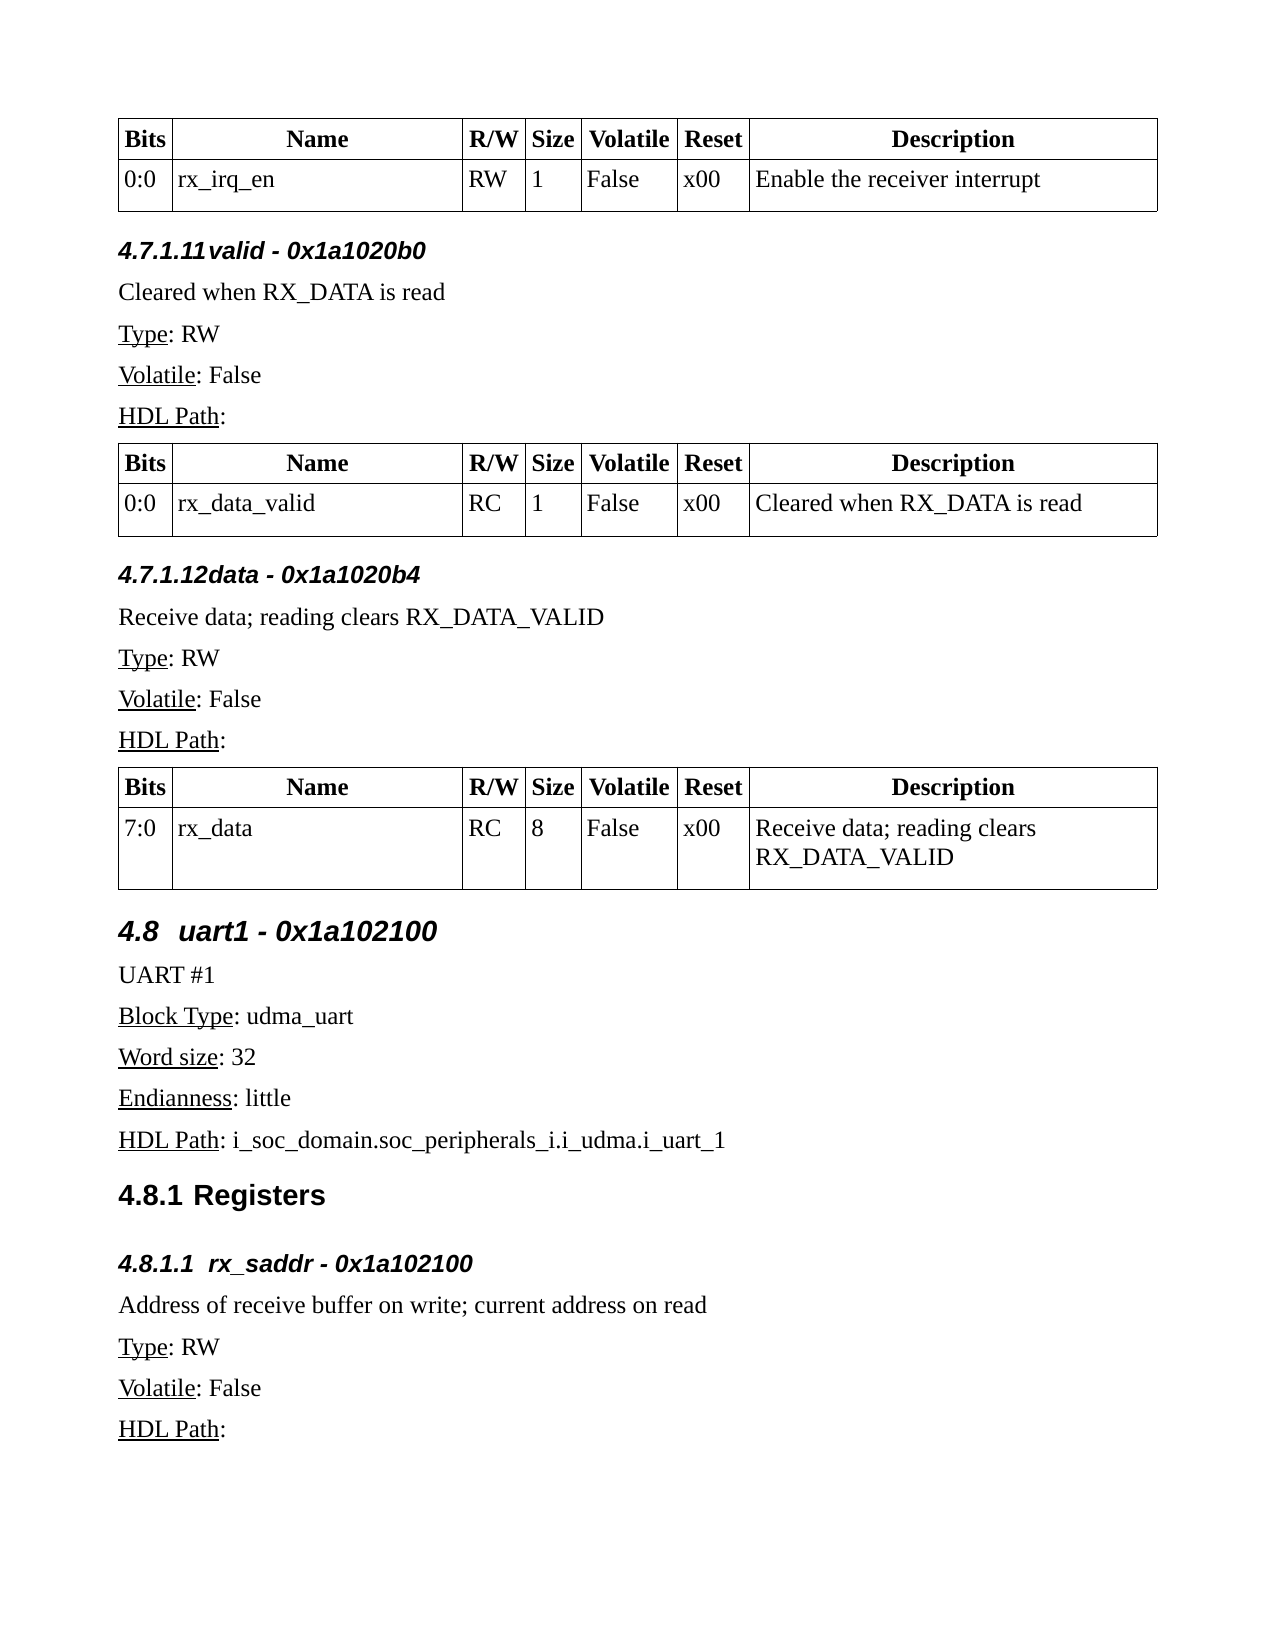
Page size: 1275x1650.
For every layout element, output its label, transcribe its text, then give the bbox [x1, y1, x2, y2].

table_cell 0:0 [119, 484, 172, 536]
table_header Volatile [582, 119, 677, 158]
table_header Reset [678, 119, 749, 158]
table_cell RC [463, 808, 525, 888]
table_cell Cleared when RX_DATA is read [750, 484, 1157, 536]
table_header Volatile [582, 444, 677, 483]
subtitle Registers [118, 1178, 1157, 1212]
table_header Size [526, 768, 581, 807]
table_header Description [750, 444, 1157, 483]
table_cell rx_data_valid [173, 484, 462, 536]
text Volatile: False [118, 1373, 1157, 1402]
table_header Description [750, 768, 1157, 807]
table_cell rx_irq_en [173, 160, 462, 211]
text Word size: 32 [118, 1042, 1157, 1071]
table_cell False [582, 160, 677, 211]
table_header Bits [119, 444, 172, 483]
text HDL Path: [118, 1414, 1157, 1443]
table_header R/W [463, 444, 525, 483]
subtitle valid - 0x1a1020b0 [118, 236, 1157, 265]
table_header Name [173, 119, 462, 158]
text Cleared when RX_DATA is read [118, 277, 1157, 306]
text UART #1 [118, 960, 1157, 988]
text Endianness: little [118, 1083, 1157, 1112]
text Type: RW [118, 643, 1157, 672]
subtitle rx_saddr - 0x1a102100 [118, 1249, 1157, 1278]
table_header Name [173, 444, 462, 483]
table_header Reset [678, 444, 749, 483]
text Address of receive buffer on write; current address on read [118, 1291, 1157, 1319]
table_cell False [582, 484, 677, 536]
text HDL Path: [118, 725, 1157, 754]
subtitle data - 0x1a1020b4 [118, 561, 1157, 589]
table_header Name [173, 768, 462, 807]
table_cell x00 [678, 160, 749, 211]
table_header Reset [678, 768, 749, 807]
text Type: RW [118, 319, 1157, 347]
table_cell x00 [678, 808, 749, 888]
table_cell 1 [526, 160, 581, 211]
table_cell 1 [526, 484, 581, 536]
table_header Size [526, 119, 581, 158]
subtitle uart1 - 0x1a102100 [118, 914, 1157, 947]
table_header R/W [463, 768, 525, 807]
table_header Description [750, 119, 1157, 158]
table_header R/W [463, 119, 525, 158]
table_cell x00 [678, 484, 749, 536]
table_cell Enable the receiver interrupt [750, 160, 1157, 211]
text Volatile: False [118, 684, 1157, 713]
table_cell 0:0 [119, 160, 172, 211]
text Block Type: udma_uart [118, 1001, 1157, 1030]
table_header Bits [119, 119, 172, 158]
table_cell rx_data [173, 808, 462, 888]
text HDL Path: [118, 401, 1157, 430]
text HDL Path: i_soc_domain.soc_peripherals_i.i_udma.i_uart_1 [118, 1125, 1157, 1153]
table_cell RW [463, 160, 525, 211]
table_header Size [526, 444, 581, 483]
table_cell Receive data; reading clears RX_DATA_VALID [750, 808, 1157, 888]
table_cell 7:0 [119, 808, 172, 888]
table_cell False [582, 808, 677, 888]
table_header Bits [119, 768, 172, 807]
text Volatile: False [118, 360, 1157, 389]
text Type: RW [118, 1332, 1157, 1361]
table_header Volatile [582, 768, 677, 807]
table_cell RC [463, 484, 525, 536]
table_cell 8 [526, 808, 581, 888]
text Receive data; reading clears RX_DATA_VALID [118, 602, 1157, 630]
